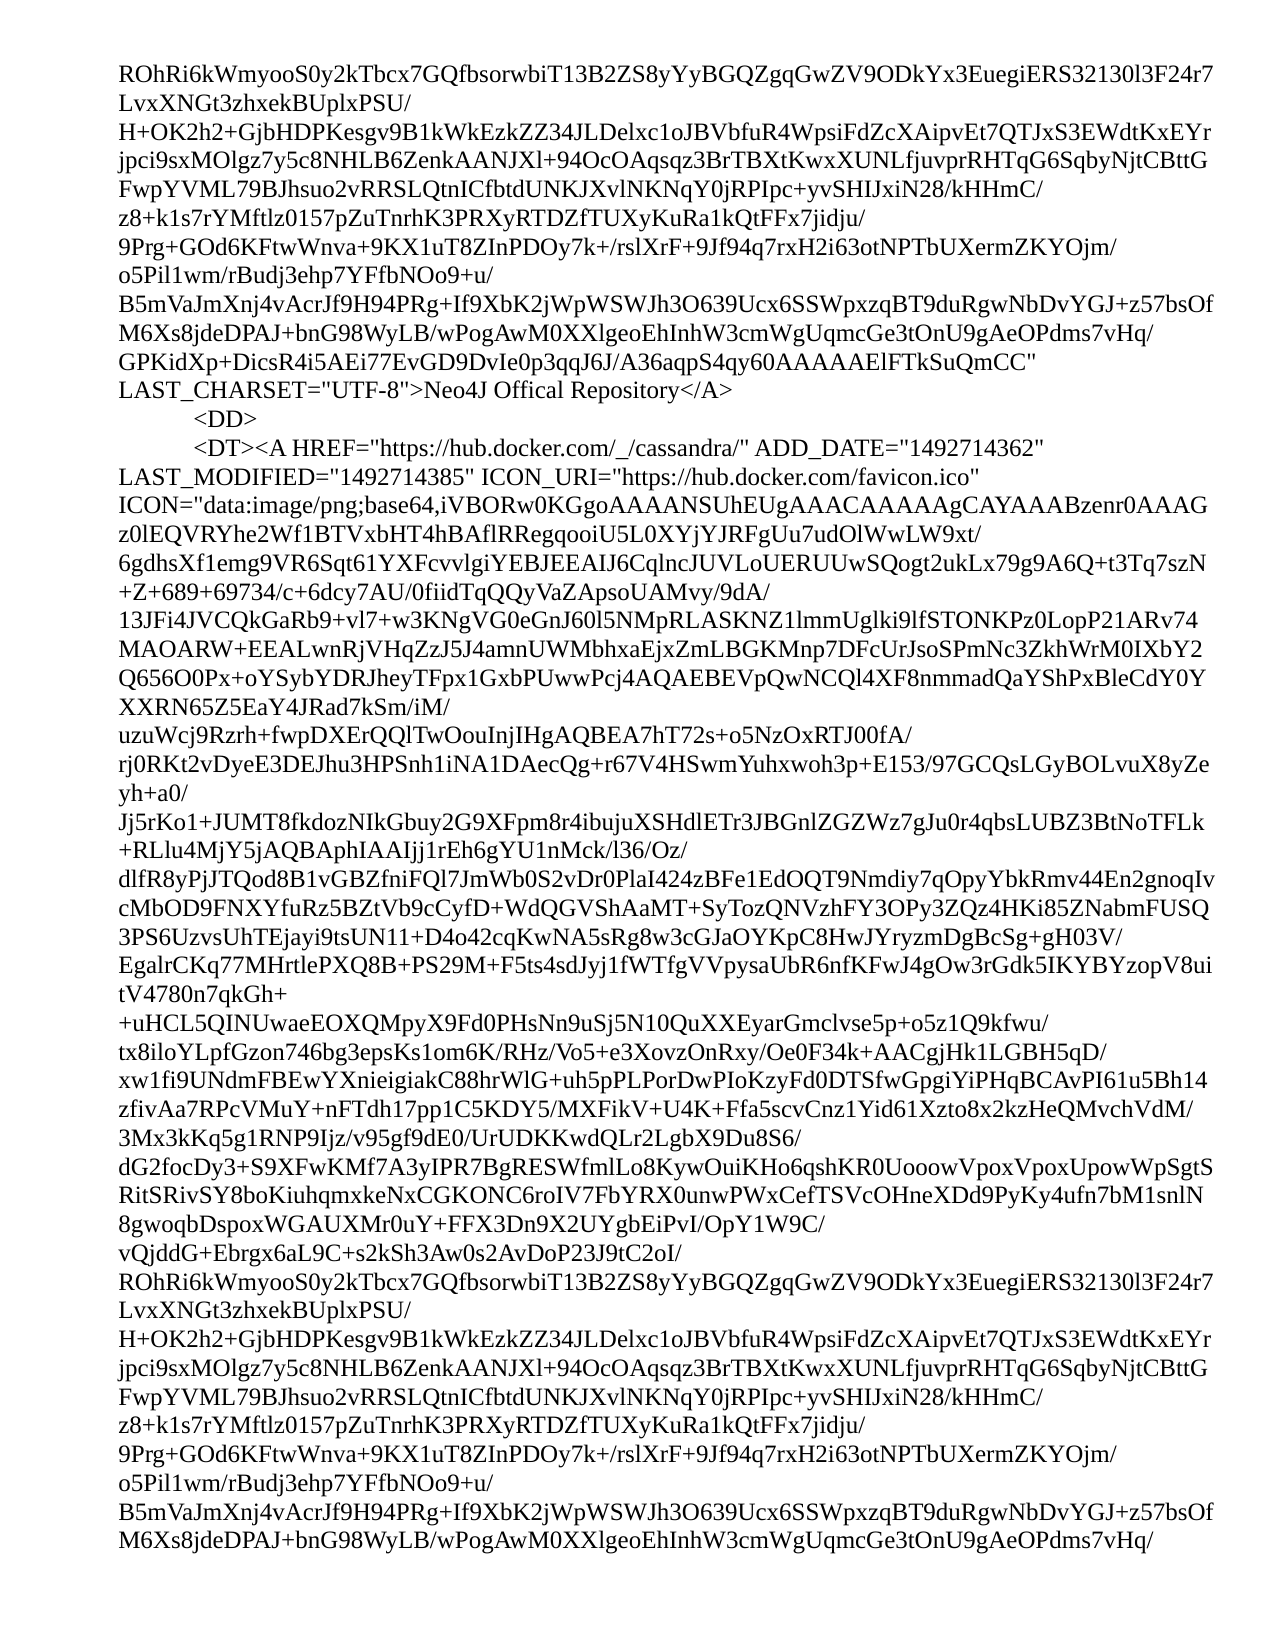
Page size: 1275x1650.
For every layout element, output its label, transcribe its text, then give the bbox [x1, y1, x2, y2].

text <DT><A HREF="https://hub.docker.com/_/cassandra/" ADD_DATE="1492714362" LAST_MODIFIED="1492714385" ICON_URI="https://hub.docker.com/favicon.ico" ICON="data:image/png;base64,iVBORw0KGgoAAAANSUhEUgAAACAAAAAgCAYAAABzenr0AAAGz0lEQVRYhe2Wf1BTVxbHT4hBAflRRegqooiU5L0XYjYJRFgUu7udOlWwLW9xt/6gdhsXf1emg9VR6Sqt61YXFcvvlgiYEBJEEAIJ6CqlncJUVLoUERUUwSQogt2ukLx79g9A6Q+t3Tq7szN+Z+689+69734/c+6dcy7AU/0fiidTqQQyVaZApsoUAMvy/9dA/13JFi4JVCQkGaRb9+vl7+w3KNgVG0eGnJ60l5NMpRLASKNZ1lmmUglki9lfSTONKPz0LopP21ARv74MAOARW+EEALwnRjVHqZzJ5J4amnUWMbhxaEjxZmLBGKMnp7DFcUrJsoSPmNc3ZkhWrM0IXbY2Q656O0Px+oYSybYDRJheyTFpx1GxbPUwwPcj4AQAEBEVpQwNCQl4XF8nmmadQaYShPxBleCdY0YXXRN65Z5EaY4JRad7kSm/iM/uzuWcj9Rzrh+fwpDXErQQlTwOouInjIHgAQBEA7hT72s+o5NzOxRTJ00fA/rj0RKt2vDyeE3DEJhu3HPSnh1iNA1DAecQg+r67V4HSwmYuhxwoh3p+E153/97GCQsLGyBOLvuX8yZeyh+a0/Jj5rKo1+JUMT8fkdozNIkGbuy2G9XFpm8r4ibujuXSHdlETr3JBGnlZGZWz7gJu0r4qbsLUBZ3BtNoTFLk+RLlu4MjY5jAQBAphIAAIjj1rEh6gYU1nMck/l36/Oz/dlfR8yPjJTQod8B1vGBZfniFQl7JmWb0S2vDr0PlaI424zBFe1EdOQT9Nmdiy7qOpyYbkRmv44En2gnoqIvcMbOD9FNXYfuRz5BZtVb9cCyfD+WdQGVShAaMT+SyTozQNVzhFY3OPy3ZQz4HKi85ZNabmFUSQ3PS6UzvsUhTEjayi9tsUN11+D4o42cqKwNA5sRg8w3cGJaOYKpC8HwJYryzmDgBcSg+gH03V/EgalrCKq77MHrtlePXQ8B+PS29M+F5ts4sdJyj1fWTfgVVpysaUbR6nfKFwJ4gOw3rGdk5IKYBYzopV8uitV4780n7qkGh++uHCL5QINUwaeEOXQMpyX9Fd0PHsNn9uSj5N10QuXXEyarGmclvse5p+o5z1Q9kfwu/tx8iloYLpfGzon746bg3epsKs1om6K/RHz/Vo5+e3XovzOnRxy/Oe0F34k+AACgjHk1LGBH5qD/xw1fi9UNdmFBEwYXnieigiakC88hrWlG+uh5pPLPorDwPIoKzyFd0DTSfwGpgiYiPHqBCAvPI61u5Bh14zfivAa7RPcVMuY+nFTdh17pp1C5KDY5/MXFikV+U4K+Ffa5scvCnz1Yid61Xzto8x2kzHeQMvchVdM/3Mx3kKq5g1RNP9Ijz/v95gf9dE0/UrUDKKwdQLr2LgbX9Du8S6/dG2focDy3+S9XFwKMf7A3yIPR7BgRESWfmlLo8KywOuiKHo6qshKR0UooowVpoxVpoxUpowWpSgtSRitSRivSY8boKiuhqmxkeNxCGKONC6roIV7FbYRX0unwPWxCefTSVcOHneXDd9PyKy4ufn7bM1snlN8gwoqbDspoxWGAUXMr0uY+FFX3Dn9X2UYgbEiPvI/OpY1W9C/vQjddG+Ebrgx6aL9C+s2kSh3Aw0s2AvDoP23J9tC2oI/ROhRi6kWmyooS0y2kTbcx7GQfbsorwbiT13B2ZS8yYyBGQZgqGwZV9ODkYx3EuegiERS32130l3F24r7LvxXNGt3zhxekBUplxPSU/H+OK2h2+GjbHDPKesgv9B1kWkEzkZZ34JLDelxc1oJBVbfuR4WpsiFdZcXAipvEt7QTJxS3EWdtKxEYrjpci9sxMOlgz7y5c8NHLB6ZenkAANJXl+94OcOAqsqz3BrTBXtKwxXUNLfjuvprRHTqG6SqbyNjtCBttGFwpYVML79BJhsuo2vRRSLQtnICfbtdUNKJXvlNKNqY0jRPIpc+yvSHIJxiN28/kHHmC/z8+k1s7rYMftlz0157pZuTnrhK3PRXyRTDZfTUXyKuRa1kQtFFx7jidju/9Prg+GOd6KFtwWnva+9KX1uT8ZInPDOy7k+/rslXrF+9Jf94q7rxH2i63otNPTbUXermZKYOjm/o5Pil1wm/rBudj3ehp7YFfbNOo9+u/B5mVaJmXnj4vAcrJf9H94PRg+If9XbK2jWpWSWJh3O639Ucx6SSWpxzqBT9duRgwNbDvYGJ+z57bsOfM6Xs8jdeDPAJ+bnG98WyLB/wPogAwM0XXlgeoEhInhW3cmWgUqmcGe3tOnU9gAeOPdms7vHq/ [118, 433, 1216, 1554]
text ROhRi6kWmyooS0y2kTbcx7GQfbsorwbiT13B2ZS8yYyBGQZgqGwZV9ODkYx3EuegiERS32130l3F24r7LvxXNGt3zhxekBUplxPSU/H+OK2h2+GjbHDPKesgv9B1kWkEzkZZ34JLDelxc1oJBVbfuR4WpsiFdZcXAipvEt7QTJxS3EWdtKxEYrjpci9sxMOlgz7y5c8NHLB6ZenkAANJXl+94OcOAqsqz3BrTBXtKwxXUNLfjuvprRHTqG6SqbyNjtCBttGFwpYVML79BJhsuo2vRRSLQtnICfbtdUNKJXvlNKNqY0jRPIpc+yvSHIJxiN28/kHHmC/z8+k1s7rYMftlz0157pZuTnrhK3PRXyRTDZfTUXyKuRa1kQtFFx7jidju/9Prg+GOd6KFtwWnva+9KX1uT8ZInPDOy7k+/rslXrF+9Jf94q7rxH2i63otNPTbUXermZKYOjm/o5Pil1wm/rBudj3ehp7YFfbNOo9+u/B5mVaJmXnj4vAcrJf9H94PRg+If9XbK2jWpWSWJh3O639Ucx6SSWpxzqBT9duRgwNbDvYGJ+z57bsOfM6Xs8jdeDPAJ+bnG98WyLB/wPogAwM0XXlgeoEhInhW3cmWgUqmcGe3tOnU9gAeOPdms7vHq/GPKidXp+DicsR4i5AEi77EvGD9DvIe0p3qqJ6J/A36aqpS4qy60AAAAAElFTkSuQmCC" LAST_CHARSET="UTF-8">Neo4J Offical Repository</A> [118, 59, 1216, 404]
text <DD> [118, 404, 1216, 433]
